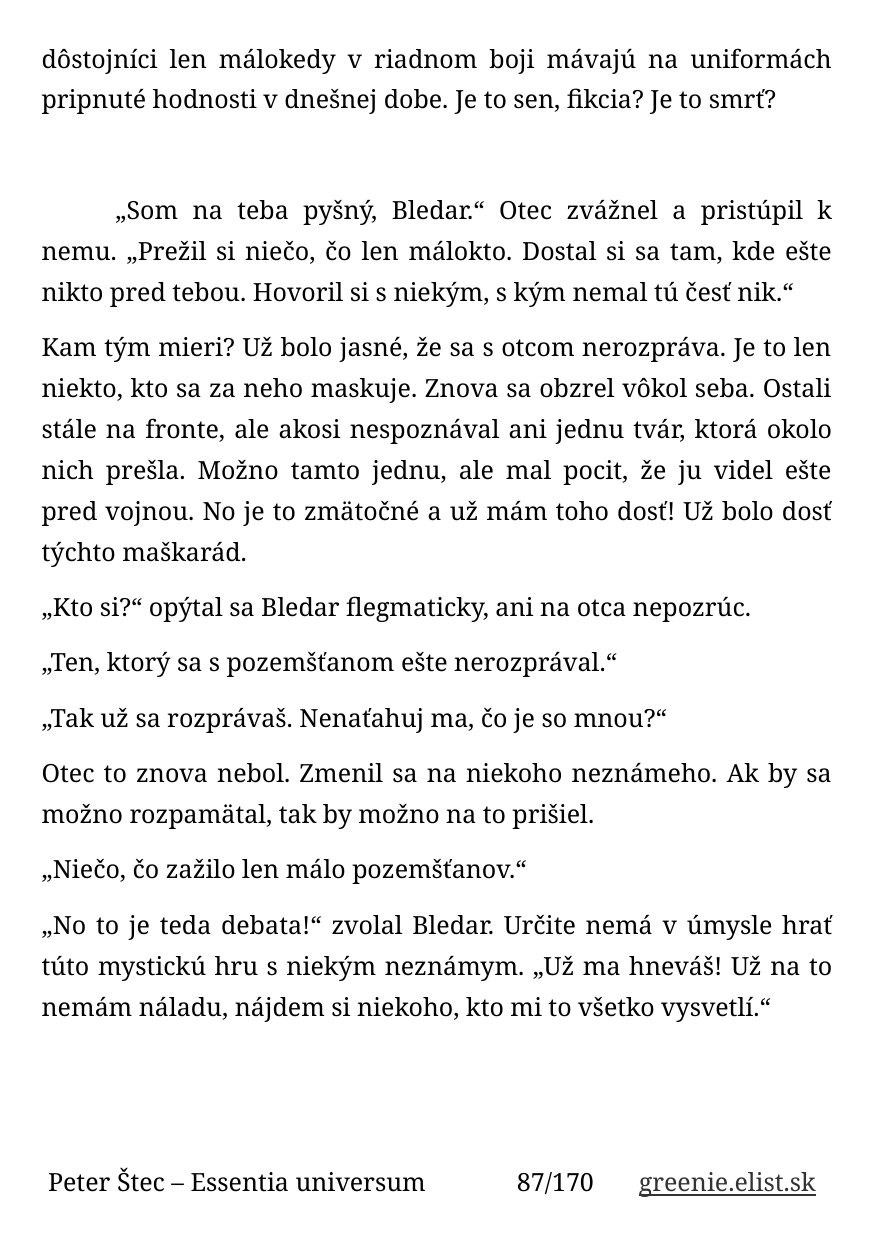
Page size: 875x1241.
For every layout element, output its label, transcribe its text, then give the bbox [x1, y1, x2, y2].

text „Kto si?“ opýtal sa Bledar flegmaticky, ani na otca nepozrúc. [41, 590, 833, 624]
text „Ten, ktorý sa s pozemšťanom ešte nerozprával.“ [41, 645, 833, 679]
text Kam tým mieri? Už bolo jasné, že sa s otcom nerozpráva. Je to len niekto, kto sa za neho maskuje. Znova sa obzrel vôkol seba. Ostali stále na fronte, ale akosi nespoznával ani jednu tvár, ktorá okolo nich prešla. Možno tamto jednu, ale mal pocit, že ju videl ešte pred vojnou. No je to zmätočné a už mám toho dosť! Už bolo dosť týchto maškarád. [41, 330, 833, 568]
text Otec to znova nebol. Zmenil sa na niekoho neznámeho. Ak by sa možno rozpamätal, tak by možno na to prišiel. [41, 756, 833, 831]
text „Som na teba pyšný, Bledar.“ Otec zvážnel a pristúpil k nemu. „Prežil si niečo, čo len málokto. Dostal si sa tam, kde ešte nikto pred tebou. Hovoril si s niekým, s kým nemal tú česť nik.“ [41, 193, 833, 309]
text „No to je teda debata!“ zvolal Bledar. Určite nemá v úmysle hrať túto mystickú hru s niekým neznámym. „Už ma hneváš! Už na to nemám náladu, nájdem si niekoho, kto mi to všetko vysvetlí.“ [41, 908, 833, 1023]
text „Niečo, čo zažilo len málo pozemšťanov.“ [41, 852, 833, 886]
text dôstojníci len málokedy v riadnom boji mávajú na uniformách pripnuté hodnosti v dnešnej dobe. Je to sen, fikcia? Je to smrť? [41, 41, 833, 116]
text „Tak už sa rozprávaš. Nenaťahuj ma, čo je so mnou?“ [41, 701, 833, 734]
